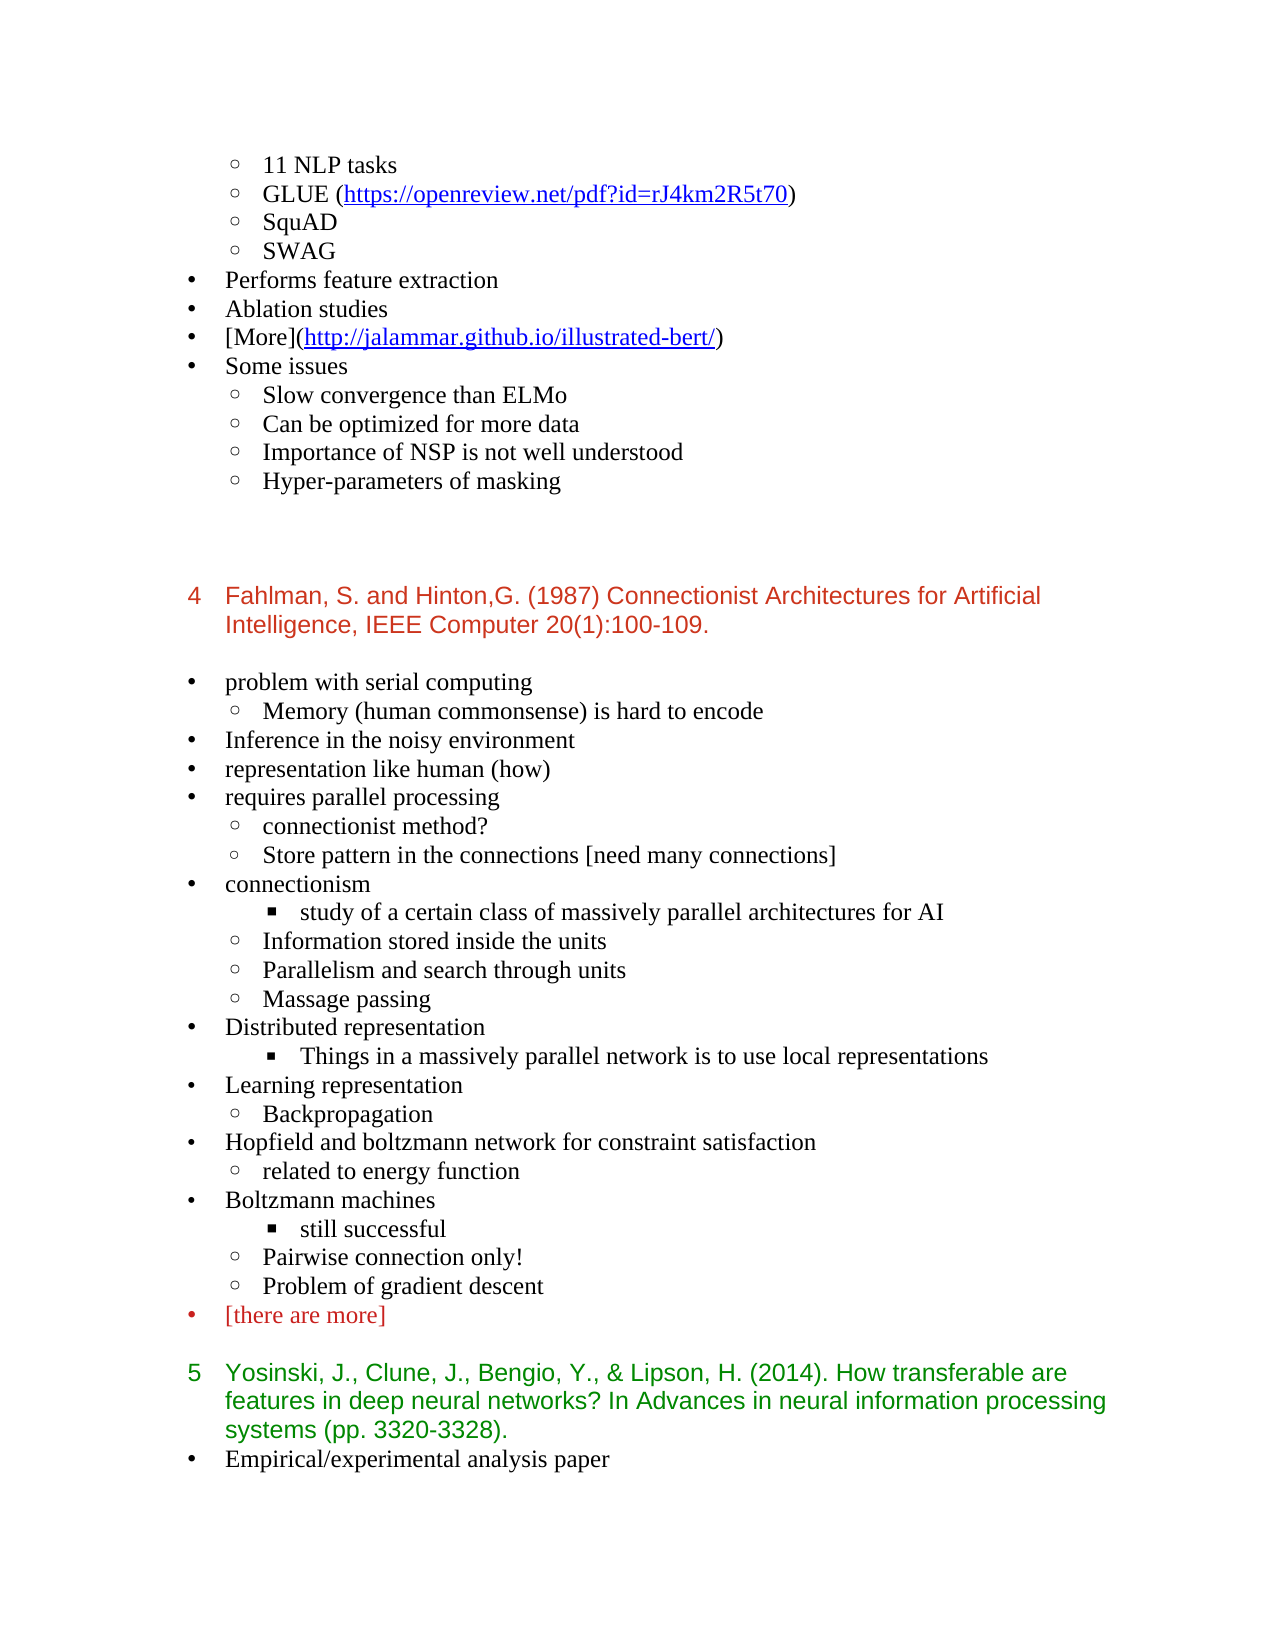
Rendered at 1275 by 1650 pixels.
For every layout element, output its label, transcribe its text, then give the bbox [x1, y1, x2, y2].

list Yosinski, J., Clune, J., Bengio, Y., & Lipson, H. (2014). How transferable are features in deep neural networks? In Advances in neural information processing systems (pp. 3320-3328). [187, 1357, 1125, 1444]
list representation like human (how) [187, 754, 1125, 782]
list Things in a massively parallel network is to use local representations [262, 1041, 1125, 1070]
list connectionist method? [225, 811, 1125, 840]
list SWAG [225, 236, 1125, 265]
list Slow convergence than ELMo [225, 380, 1125, 409]
list Boltzmann machines [187, 1185, 1125, 1214]
list Massage passing [225, 984, 1125, 1012]
list Problem of gradient descent [225, 1271, 1125, 1300]
list Distributed representation [187, 1012, 1125, 1041]
list still successful [262, 1214, 1125, 1242]
list Information stored inside the units [225, 926, 1125, 955]
list connectionism [187, 869, 1125, 897]
list Store pattern in the connections [need many connections] [225, 840, 1125, 869]
list Empirical/experimental analysis paper [187, 1444, 1125, 1472]
list Parallelism and search through units [225, 955, 1125, 984]
list study of a certain class of massively parallel architectures for AI [262, 897, 1125, 926]
list Memory (human commonsense) is hard to encode [225, 696, 1125, 725]
list Importance of NSP is not well understood [225, 437, 1125, 466]
list [More](http://jalammar.github.io/illustrated-bert/) [187, 322, 1125, 351]
list Learning representation [187, 1070, 1125, 1099]
list [there are more] [187, 1300, 1125, 1329]
list requires parallel processing [187, 782, 1125, 811]
list GLUE (https://openreview.net/pdf?id=rJ4km2R5t70) [225, 179, 1125, 207]
list Hyper-parameters of masking [225, 466, 1125, 495]
list Some issues [187, 351, 1125, 380]
list Backpropagation [225, 1099, 1125, 1127]
list Inference in the noisy environment [187, 725, 1125, 754]
list 11 NLP tasks [225, 150, 1125, 179]
list Can be optimized for more data [225, 409, 1125, 437]
list Hopfield and boltzmann network for constraint satisfaction [187, 1127, 1125, 1156]
list related to energy function [225, 1156, 1125, 1185]
list Performs feature extraction [187, 265, 1125, 294]
list SquAD [225, 207, 1125, 236]
list Ablation studies [187, 294, 1125, 322]
list problem with serial computing [187, 667, 1125, 696]
list Pairwise connection only! [225, 1242, 1125, 1271]
list Fahlman, S. and Hinton,G. (1987) Connectionist Architectures for Artificial Intelligence, IEEE Computer 20(1):100-109. [187, 581, 1125, 639]
